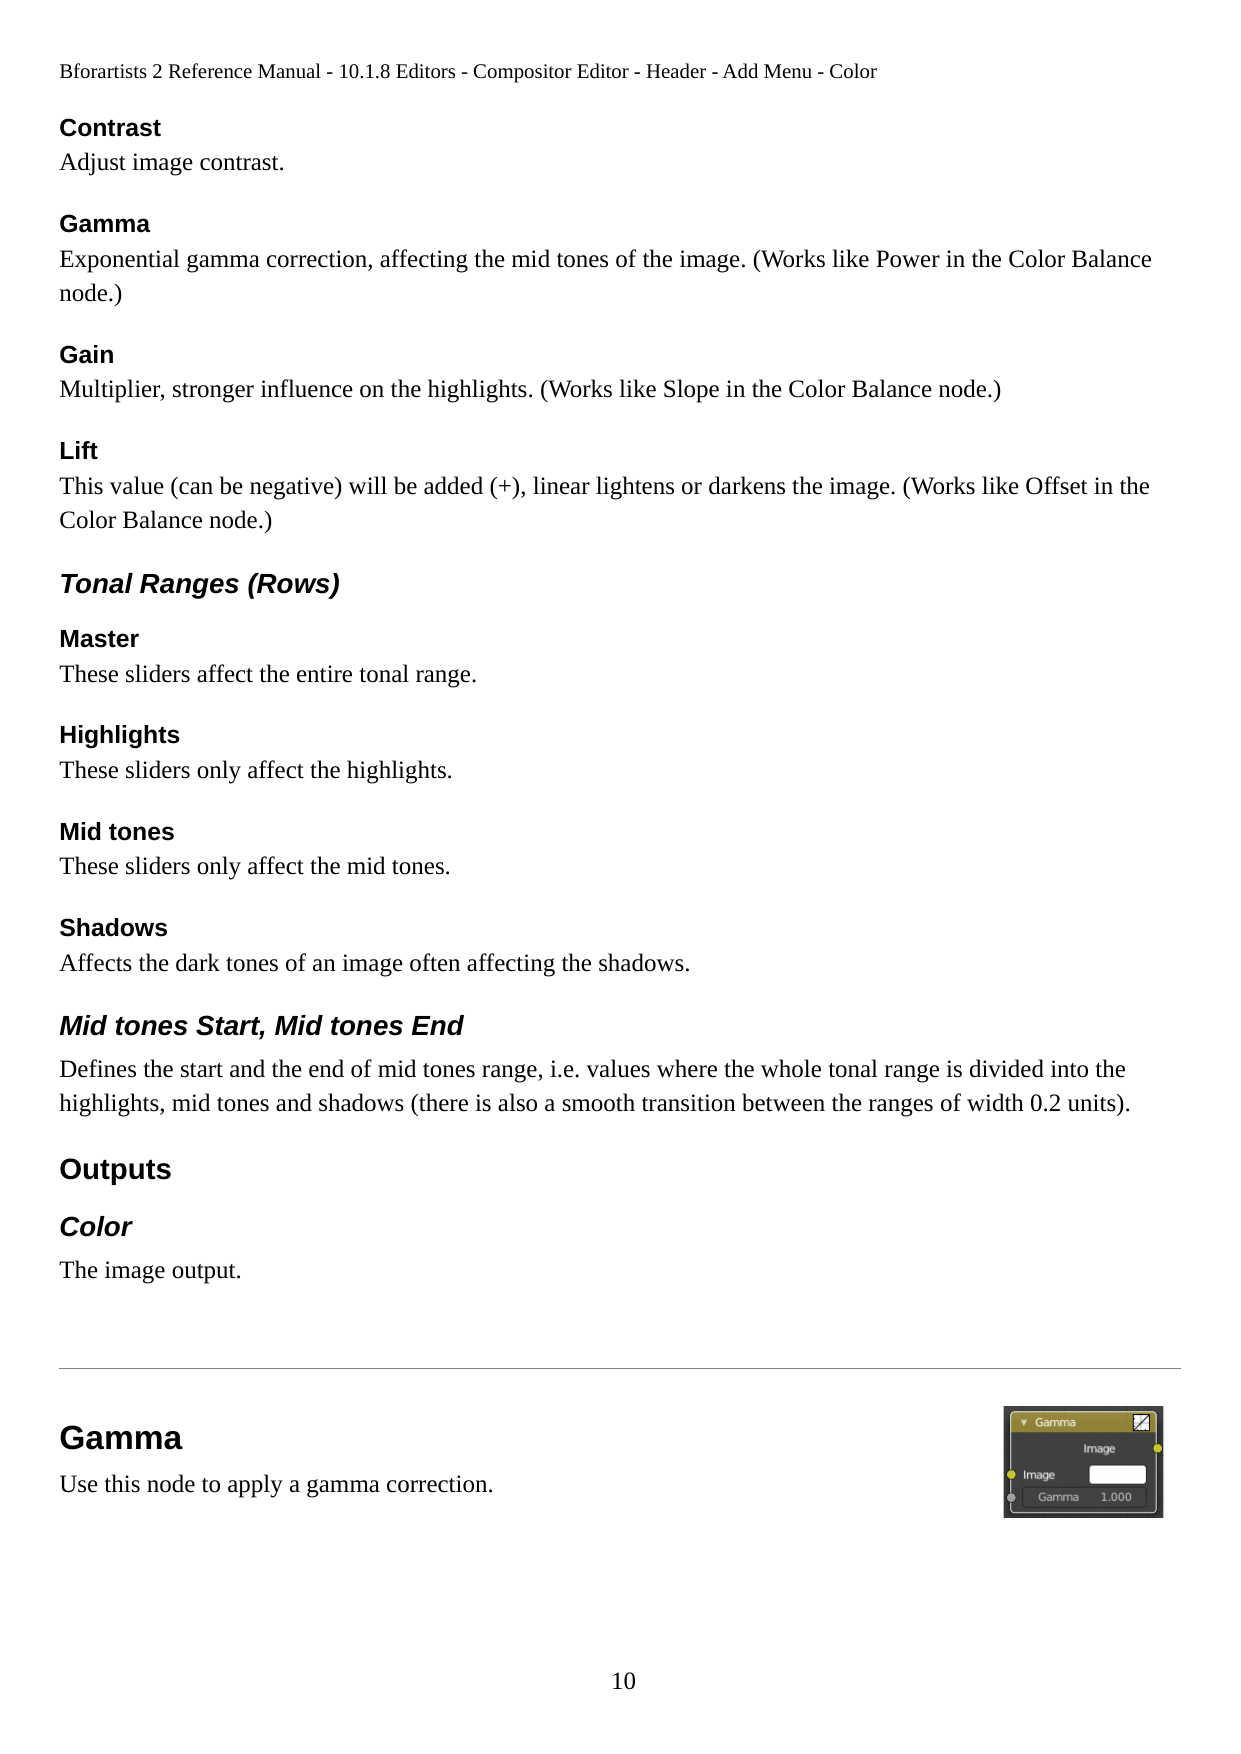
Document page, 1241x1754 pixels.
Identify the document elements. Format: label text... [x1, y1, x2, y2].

text Adjust image contrast. [59, 147, 1181, 176]
text These sliders affect the entire tonal range. [59, 659, 1181, 687]
text These sliders only affect the highlights. [59, 755, 1181, 784]
picture [1003, 1406, 1164, 1518]
subtitle Gamma [59, 1418, 1003, 1457]
subtitle Outputs [59, 1152, 1181, 1186]
text The image output. [59, 1255, 1181, 1284]
subtitle [1164, 1418, 1181, 1457]
subtitle Tonal Ranges (Rows) [59, 567, 1181, 599]
subtitle Contrast [59, 113, 1181, 141]
subtitle Highlights [59, 720, 1181, 749]
subtitle Gamma [59, 209, 1181, 237]
text Defines the start and the end of mid tones range, i.e. values where the whole tonal range is divided into the highlights, mid tones and shadows (there is also a smooth transition between the ranges of width 0.2 units). [59, 1054, 1181, 1117]
text Exponential gamma correction, affecting the mid tones of the image. (Works like Power in the Color Balance node.) [59, 244, 1181, 307]
text This value (can be negative) will be added (+), linear lightens or darkens the image. (Works like Offset in the Color Balance node.) [59, 471, 1181, 534]
text Affects the dark tones of an image often affecting the shadows. [59, 948, 1181, 976]
subtitle Mid tones [59, 817, 1181, 845]
subtitle Gain [59, 340, 1181, 368]
subtitle Master [59, 624, 1181, 652]
text Multiplier, stronger influence on the highlights. (Works like Slope in the Color Balance node.) [59, 374, 1181, 403]
subtitle Lift [59, 436, 1181, 465]
text Use this node to apply a gamma correction. [59, 1469, 1003, 1498]
text These sliders only affect the mid tones. [59, 851, 1181, 880]
subtitle Shadows [59, 913, 1181, 941]
subtitle Mid tones Start, Mid tones End [59, 1009, 1181, 1041]
subtitle Color [59, 1211, 1181, 1242]
